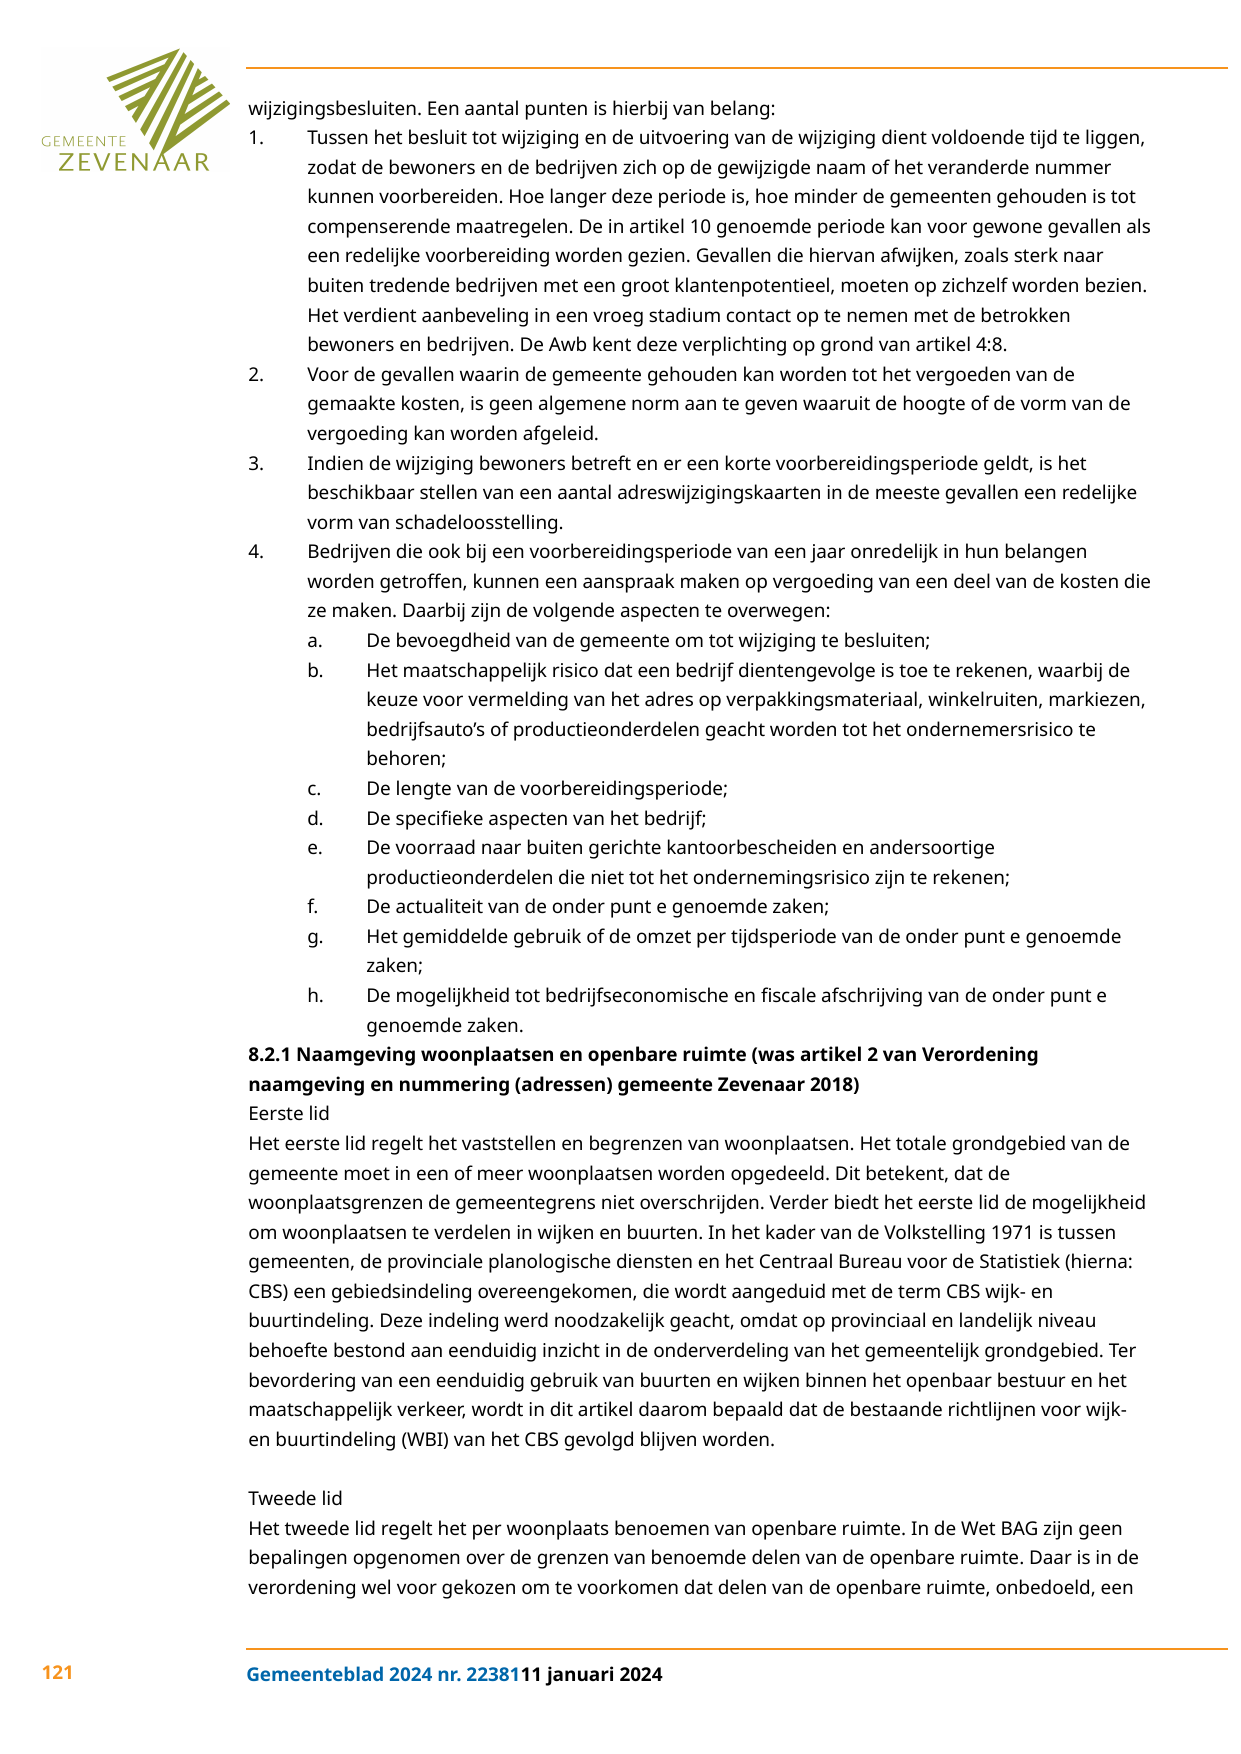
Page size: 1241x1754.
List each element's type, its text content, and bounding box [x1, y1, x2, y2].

list De actualiteit van de onder punt e genoemde zaken; [307, 893, 1152, 919]
text wijzigingsbesluiten. Een aantal punten is hierbij van belang: [248, 95, 1152, 121]
list De mogelijkheid tot bedrijfseconomische en fiscale afschrijving van de onder punt e genoemde zaken. [307, 982, 1152, 1038]
text Het tweede lid regelt het per woonplaats benoemen van openbare ruimte. In de Wet BAG zijn geen bepalingen opgenomen over de grenzen van benoemde delen van de openbare ruimte. Daar is in de verordening wel voor gekozen om te voorkomen dat delen van de openbare ruimte, onbedoeld, een [248, 1515, 1152, 1600]
list Tussen het besluit tot wijziging en de uitvoering van de wijziging dient voldoende tijd te liggen, zodat de bewoners en de bedrijven zich op de gewijzigde naam of het veranderde nummer kunnen voorbereiden. Hoe langer deze periode is, hoe minder de gemeenten gehouden is tot compenserende maatregelen. De in artikel 10 genoemde periode kan voor gewone gevallen als een redelijke voorbereiding worden gezien. Gevallen die hiervan afwijken, zoals sterk naar buiten tredende bedrijven met een groot klantenpotentieel, moeten op zichzelf worden bezien. Het verdient aanbeveling in een vroeg stadium contact op te nemen met de betrokken bewoners en bedrijven. De Awb kent deze verplichting op grond van artikel 4:8. [248, 124, 1152, 357]
text Het eerste lid regelt het vaststellen en begrenzen van woonplaatsen. Het totale grondgebied van de gemeente moet in een of meer woonplaatsen worden opgedeeld. Dit betekent, dat de woonplaatsgrenzen de gemeentegrens niet overschrijden. Verder biedt het eerste lid de mogelijkheid om woonplaatsen te verdelen in wijken en buurten. In het kader van de Volkstelling 1971 is tussen gemeenten, de provinciale planologische diensten en het Centraal Bureau voor de Statistiek (hierna: CBS) een gebiedsindeling overeengekomen, die wordt aangeduid met de term CBS wijk- en buurtindeling. Deze indeling werd noodzakelijk geacht, omdat op provinciaal en landelijk niveau behoefte bestond aan eenduidig inzicht in de onderverdeling van het gemeentelijk grondgebied. Ter bevordering van een eenduidig gebruik van buurten en wijken binnen het openbaar bestuur en het maatschappelijk verkeer, wordt in dit artikel daarom bepaald dat de bestaande richtlijnen voor wijk- en buurtindeling (WBI) van het CBS gevolgd blijven worden. [248, 1130, 1152, 1452]
text 8.2.1 Naamgeving woonplaatsen en openbare ruimte (was artikel 2 van Verordening naamgeving en nummering (adressen) gemeente Zevenaar 2018) [248, 1041, 1152, 1097]
list De lengte van de voorbereidingsperiode; [307, 775, 1152, 801]
text Tweede lid [248, 1485, 1152, 1511]
picture [41, 47, 231, 172]
list De bevoegdheid van de gemeente om tot wijziging te besluiten; [307, 627, 1152, 653]
list De specifieke aspecten van het bedrijf; [307, 805, 1152, 831]
list Indien de wijziging bewoners betreft en er een korte voorbereidingsperiode geldt, is het beschikbaar stellen van een aantal adreswijzigingskaarten in de meeste gevallen een redelijke vorm van schadeloosstelling. [248, 450, 1152, 535]
list Het gemiddelde gebruik of de omzet per tijdsperiode van de onder punt e genoemde zaken; [307, 923, 1152, 978]
list Voor de gevallen waarin de gemeente gehouden kan worden tot het vergoeden van de gemaakte kosten, is geen algemene norm aan te geven waaruit de hoogte of de vorm van de vergoeding kan worden afgeleid. [248, 361, 1152, 446]
list Bedrijven die ook bij een voorbereidingsperiode van een jaar onredelijk in hun belangen worden getroffen, kunnen een aanspraak maken op vergoeding van een deel van de kosten die ze maken. Daarbij zijn de volgende aspecten te overwegen: [248, 538, 1152, 623]
list Het maatschappelijk risico dat een bedrijf dientengevolge is toe te rekenen, waarbij de keuze voor vermelding van het adres op verpakkingsmateriaal, winkelruiten, markiezen, bedrijfsauto’s of productieonderdelen geacht worden tot het ondernemersrisico te behoren; [307, 657, 1152, 771]
text Eerste lid [248, 1101, 1152, 1126]
list De voorraad naar buiten gerichte kantoorbescheiden en andersoortige productieonderdelen die niet tot het ondernemingsrisico zijn te rekenen; [307, 834, 1152, 890]
